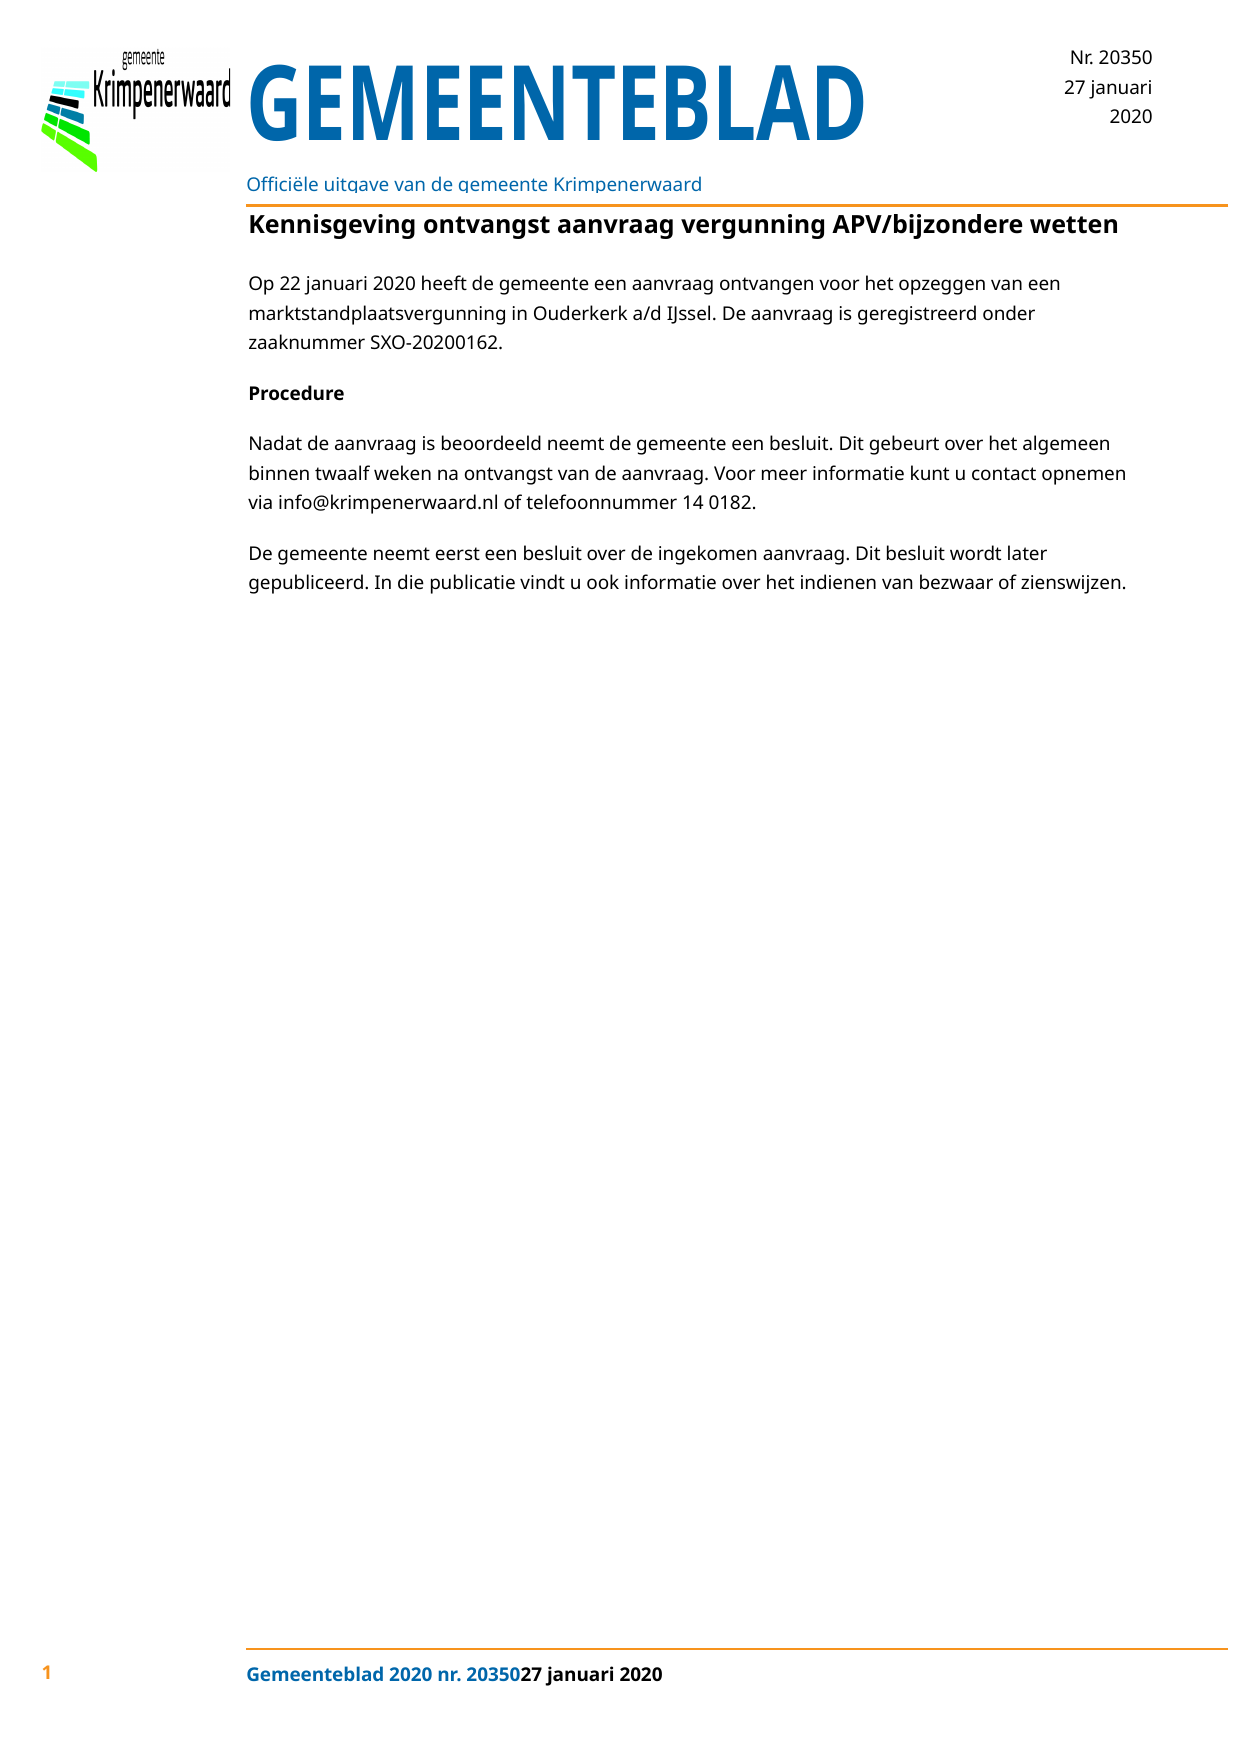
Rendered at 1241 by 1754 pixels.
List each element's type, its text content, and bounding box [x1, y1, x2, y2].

picture [41, 47, 231, 172]
text Procedure [248, 380, 1152, 406]
text Op 22 januari 2020 heeft de gemeente een aanvraag ontvangen voor het opzeggen van een marktstandplaatsvergunning in Ouderkerk a/d IJssel. De aanvraag is geregistreerd onder zaaknummer SXO-20200162. [248, 270, 1152, 355]
text Kennisgeving ontvangst aanvraag vergunning APV/bijzondere wetten [248, 207, 1152, 241]
text Nadat de aanvraag is beoordeeld neemt de gemeente een besluit. Dit gebeurt over het algemeen binnen twaalf weken na ontvangst van de aanvraag. Voor meer informatie kunt u contact opnemen via info@krimpenerwaard.nl of telefoonnummer 14 0182. [248, 430, 1152, 515]
text De gemeente neemt eerst een besluit over de ingekomen aanvraag. Dit besluit wordt later gepubliceerd. In die publicatie vindt u ook informatie over het indienen van bezwaar of zienswijzen. [248, 540, 1152, 595]
